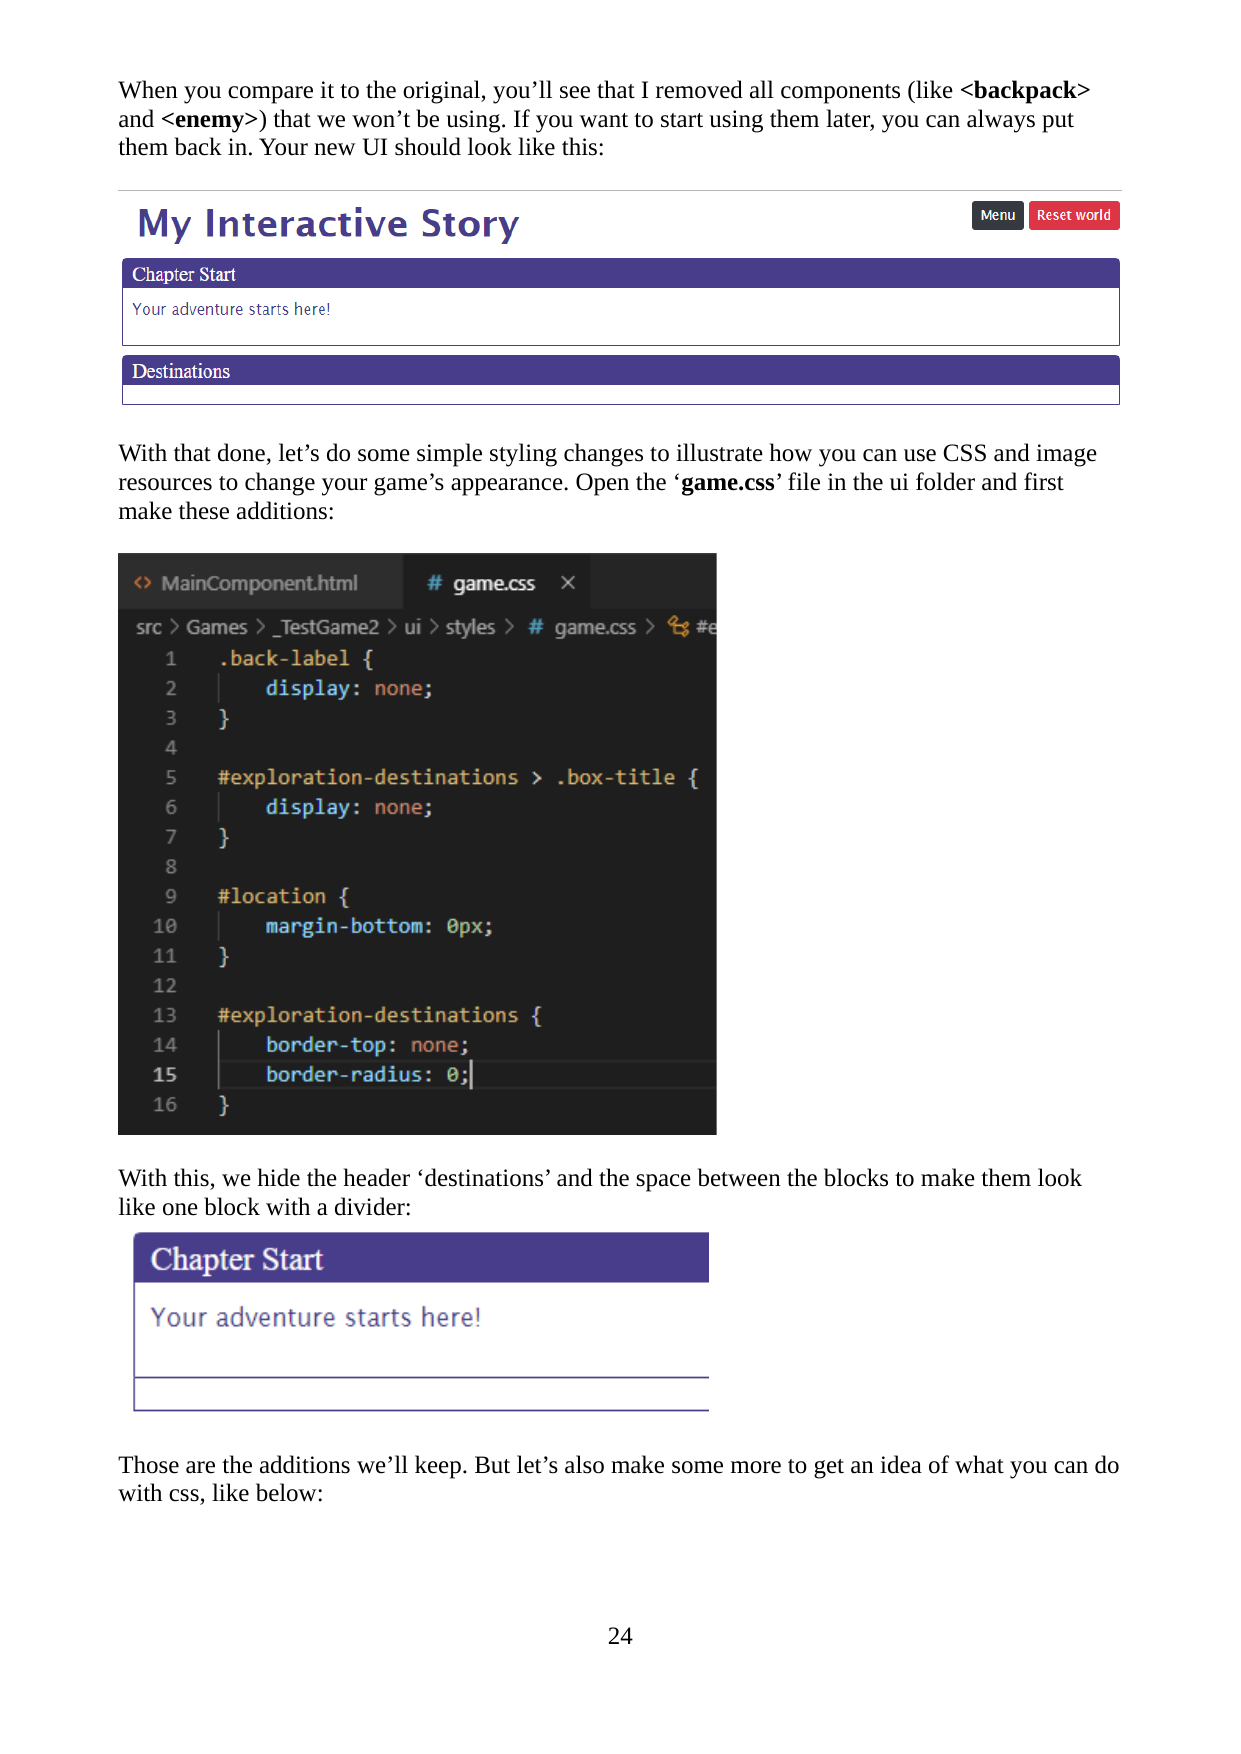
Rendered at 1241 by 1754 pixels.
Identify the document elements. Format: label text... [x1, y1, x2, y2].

text When you compare it to the original, you’ll see that I removed all components (like <backpack> and <enemy>) that we won’t be using. If you want to start using them later, you can always put them back in. Your new UI should look like this: [118, 75, 1122, 161]
text With that done, let’s do some simple styling changes to illustrate how you can use CSS and image resources to change your game’s appearance. Open the ‘game.css’ file in the ui folder and first make these additions: [118, 438, 1122, 525]
text With this, we hide the header ‘destinations’ and the space between the blocks to make them look like one block with a divider: [118, 1163, 1122, 1221]
text Those are the additions we’ll keep. But let’s also make some more to get an idea of what you can do with css, like below: [118, 1450, 1122, 1507]
